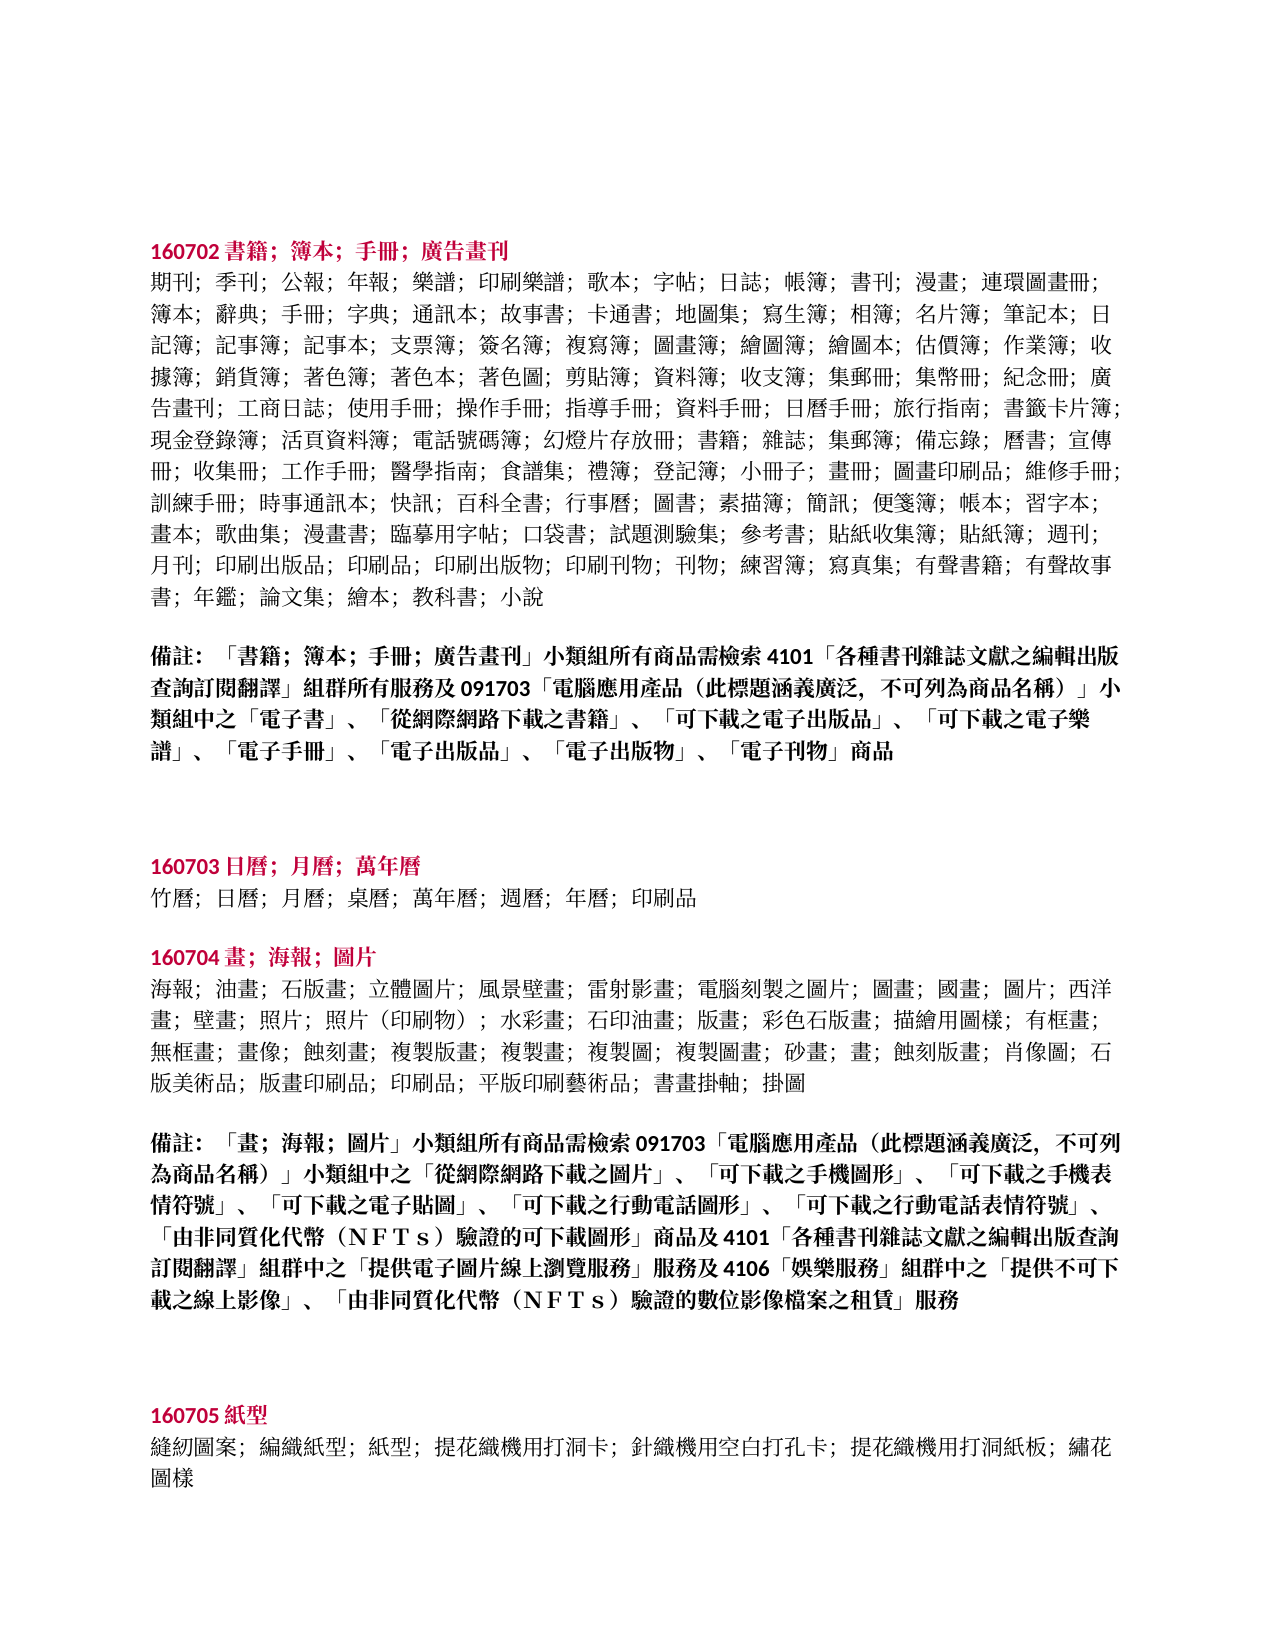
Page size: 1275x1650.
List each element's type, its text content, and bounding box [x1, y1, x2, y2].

text 備註：「畫；海報；圖片」小類組所有商品需檢索091703「電腦應用產品（此標題涵義廣泛，不可列為商品名稱）」小類組中之「從網際網路下載之圖片」、「可下載之手機圖形」、「可下載之手機表情符號」、「可下載之電子貼圖」、「可下載之行動電話圖形」、「可下載之行動電話表情符號」、「由非同質化代幣（ＮＦＴｓ）驗證的可下載圖形」商品及4101「各種書刊雜誌文獻之編輯出版查詢訂閱翻譯」組群中之「提供電子圖片線上瀏覽服務」服務及4106「娛樂服務」組群中之「提供不可下載之線上影像」、「由非同質化代幣（ＮＦＴｓ）驗證的數位影像檔案之租賃」服務 [150, 1098, 1125, 1371]
text 160702書籍；簿本；手冊；廣告畫刊 [150, 206, 1125, 266]
text 備註：「書籍；簿本；手冊；廣告畫刊」小類組所有商品需檢索4101「各種書刊雜誌文獻之編輯出版查詢訂閱翻譯」組群所有服務及091703「電腦應用產品（此標題涵義廣泛，不可列為商品名稱）」小類組中之「電子書」、「從網際網路下載之書籍」、「可下載之電子出版品」、「可下載之電子樂譜」、「電子手冊」、「電子出版品」、「電子出版物」、「電子刊物」商品 [150, 612, 1125, 821]
text 海報；油畫；石版畫；立體圖片；風景壁畫；雷射影畫；電腦刻製之圖片；圖畫；國畫；圖片；西洋畫；壁畫；照片；照片（印刷物）；水彩畫；石印油畫；版畫；彩色石版畫；描繪用圖樣；有框畫；無框畫；畫像；蝕刻畫；複製版畫；複製畫；複製圖；複製圖畫；砂畫；畫；蝕刻版畫；肖像圖；石版美術品；版畫印刷品；印刷品；平版印刷藝術品；書畫掛軸；掛圖 [150, 972, 1125, 1098]
text 160705紙型 [150, 1371, 1125, 1430]
text 竹曆；日曆；月曆；桌曆；萬年曆；週曆；年曆；印刷品 [150, 881, 1125, 912]
text [150, 150, 1125, 206]
text 160704畫；海報；圖片 [150, 912, 1125, 972]
text 期刊；季刊；公報；年報；樂譜；印刷樂譜；歌本；字帖；日誌；帳簿；書刊；漫畫；連環圖畫冊；簿本；辭典；手冊；字典；通訊本；故事書；卡通書；地圖集；寫生簿；相簿；名片簿；筆記本；日記簿；記事簿；記事本；支票簿；簽名簿；複寫簿；圖畫簿；繪圖簿；繪圖本；估價簿；作業簿；收據簿；銷貨簿；著色簿；著色本；著色圖；剪貼簿；資料簿；收支簿；集郵冊；集幣冊；紀念冊；廣告畫刊；工商日誌；使用手冊；操作手冊；指導手冊；資料手冊；日曆手冊；旅行指南；書籤卡片簿；現金登錄簿；活頁資料簿；電話號碼簿；幻燈片存放冊；書籍；雜誌；集郵簿；備忘錄；曆書；宣傳冊；收集冊；工作手冊；醫學指南；食譜集；禮簿；登記簿；小冊子；畫冊；圖畫印刷品；維修手冊；訓練手冊；時事通訊本；快訊；百科全書；行事曆；圖書；素描簿；簡訊；便箋簿；帳本；習字本；畫本；歌曲集；漫畫書；臨摹用字帖；口袋書；試題測驗集；參考書；貼紙收集簿；貼紙簿；週刊；月刊；印刷出版品；印刷品；印刷出版物；印刷刊物；刊物；練習簿；寫真集；有聲書籍；有聲故事書；年鑑；論文集；繪本；教科書；小說 [150, 266, 1125, 612]
text 160703日曆；月曆；萬年曆 [150, 821, 1125, 881]
text 縫紉圖案；編織紙型；紙型；提花織機用打洞卡；針織機用空白打孔卡；提花織機用打洞紙板；繡花圖樣 [150, 1430, 1125, 1493]
